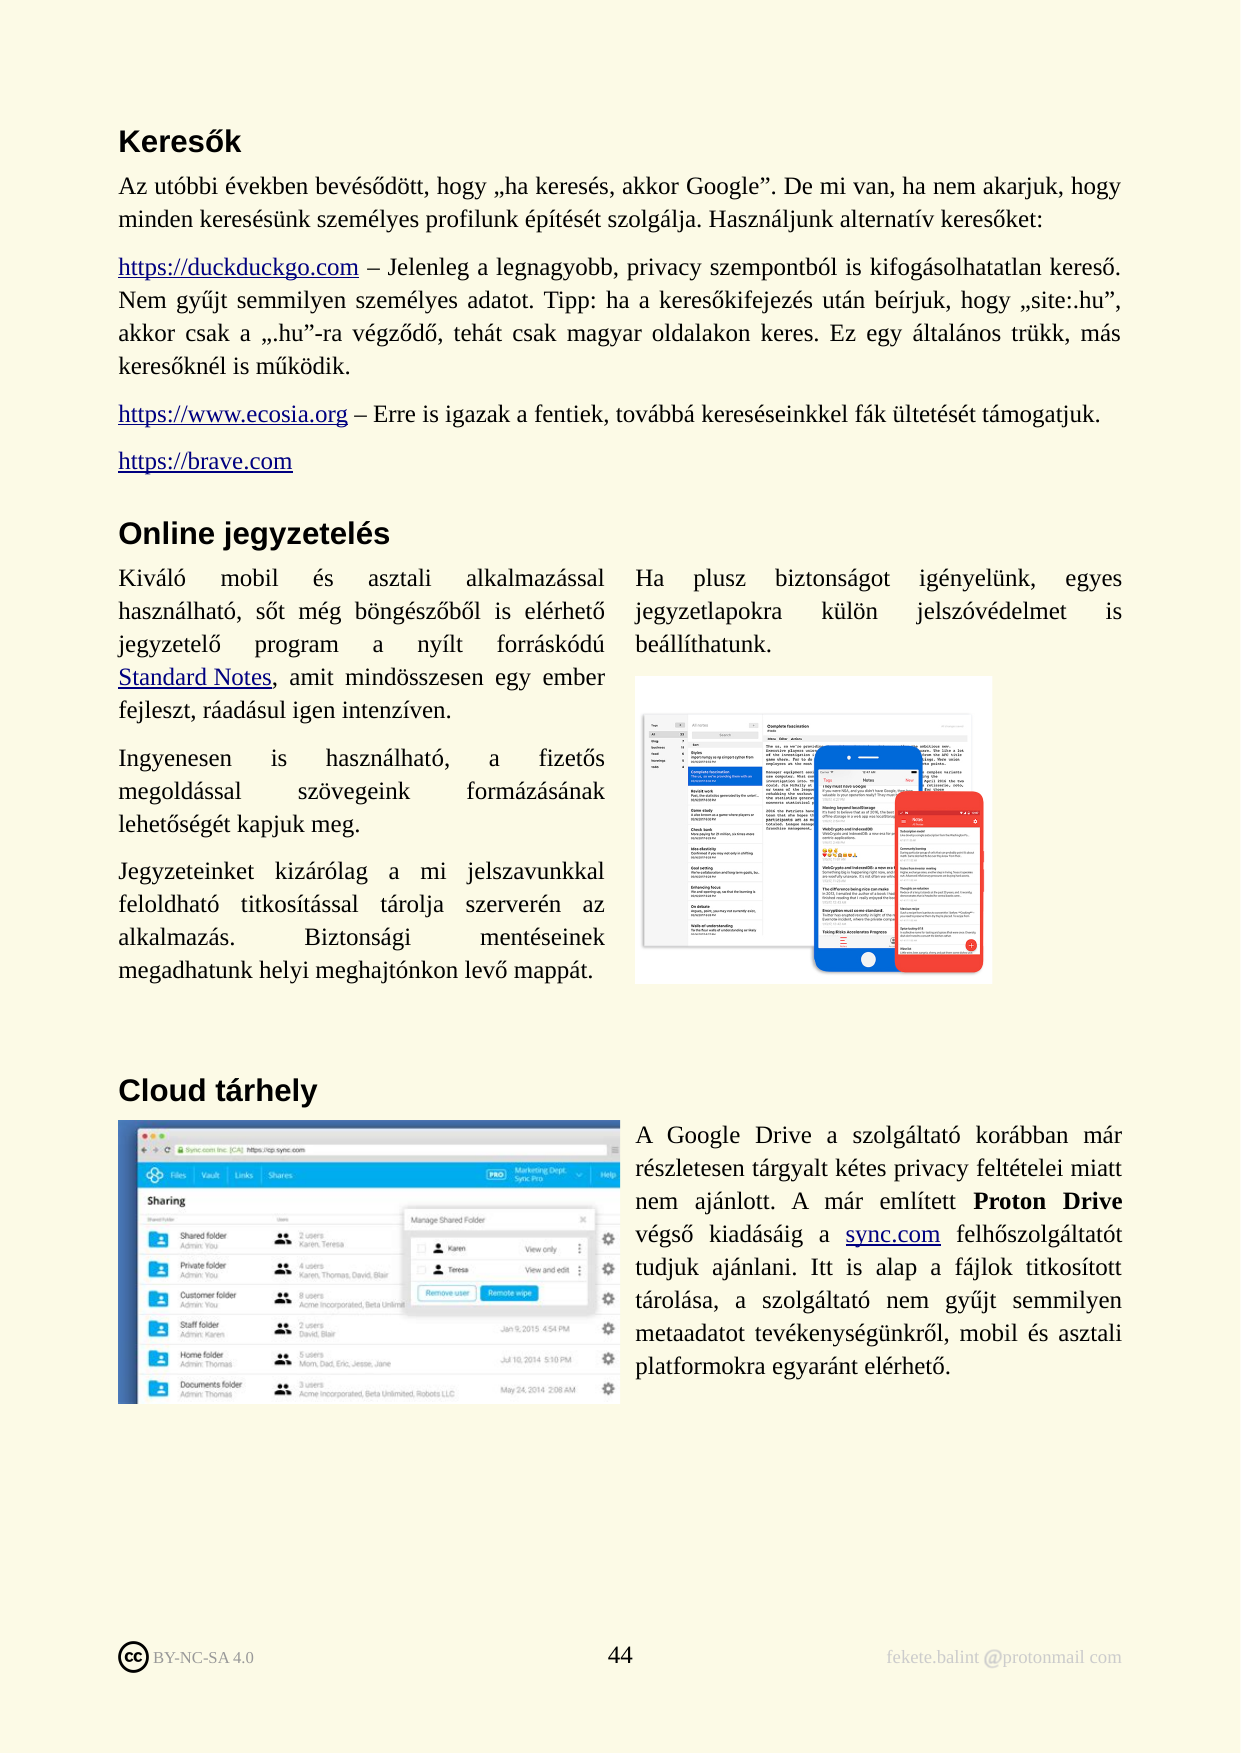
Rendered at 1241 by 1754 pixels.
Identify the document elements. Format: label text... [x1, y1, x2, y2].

picture [270, 1172, 292, 1178]
picture [982, 1648, 1003, 1669]
picture [146, 1168, 164, 1183]
picture [635, 676, 993, 984]
text Kiváló mobil és asztali alkalmazással használható, sőt még böngészőből is elérhető jegyzetelő program a nyílt forráskódú Standard Notes, amit mindösszesen egy ember fejleszt, ráadásul igen intenzíven. [118, 563, 605, 724]
text A Google Drive a szolgáltató korábban már részletesen tárgyalt kétes privacy feltételei miatt nem ajánlott. A már említett Proton Drive végső kiadásáig a sync.com felhőszolgáltatót tudjuk ajánlani. Itt is alap a fájlok titkosított tárolása, a szolgáltató nem gyűjt semmilyen metaadatot tevékenységünkről, mobil és asztali platformokra egyaránt elérhető. [635, 1120, 1122, 1380]
subtitle Keresők [118, 123, 1122, 159]
text https://duckduckgo.com – Jelenleg a legnagyobb, privacy szempontból is kifogásolhatatlan kereső. Nem gyűjt semmilyen személyes adatot. Tipp: ha a keresőkifejezés után beírjuk, hogy „site:.hu”, akkor csak a „.hu”-ra végződő, tehát csak magyar oldalakon keres. Ez egy általános trükk, más keresőknél is működik. [118, 252, 1122, 380]
picture [516, 1176, 543, 1182]
subtitle Cloud tárhely [118, 1072, 1122, 1107]
text Az utóbbi években bevésődött, hogy „ha keresés, akkor Google”. De mi van, ha nem akarjuk, hogy minden keresésünk személyes profilunk építését szolgálja. Használjunk alternatív keresőket: [118, 171, 1122, 233]
picture [118, 1120, 621, 1404]
subtitle Online jegyzetelés [118, 515, 1122, 551]
text Ha plusz biztonságot igényelünk, egyes jegyzetlapokra külön jelszóvédelmet is beállíthatunk. [635, 563, 1122, 658]
text https://brave.com [118, 446, 1122, 475]
picture [118, 1641, 149, 1673]
picture [601, 1173, 616, 1178]
text https://www.ecosia.org – Erre is igazak a fentiek, továbbá kereséseinkkel fák ültetését támogatjuk. [118, 399, 1122, 427]
picture [486, 1169, 506, 1180]
text Jegyzeteinket kizárólag a mi jelszavunkkal feloldható titkosítással tárolja szerverén az alkalmazás. Biztonsági mentéseinek megadhatunk helyi meghajtónkon levő mappát. [118, 856, 605, 984]
picture [171, 1173, 185, 1178]
text Ingyenesen is használható, a fizetős megoldással szövegeink formázásának lehetőségét kapjuk meg. [118, 743, 605, 838]
picture [515, 1168, 565, 1174]
picture [202, 1173, 219, 1178]
picture [236, 1172, 253, 1178]
